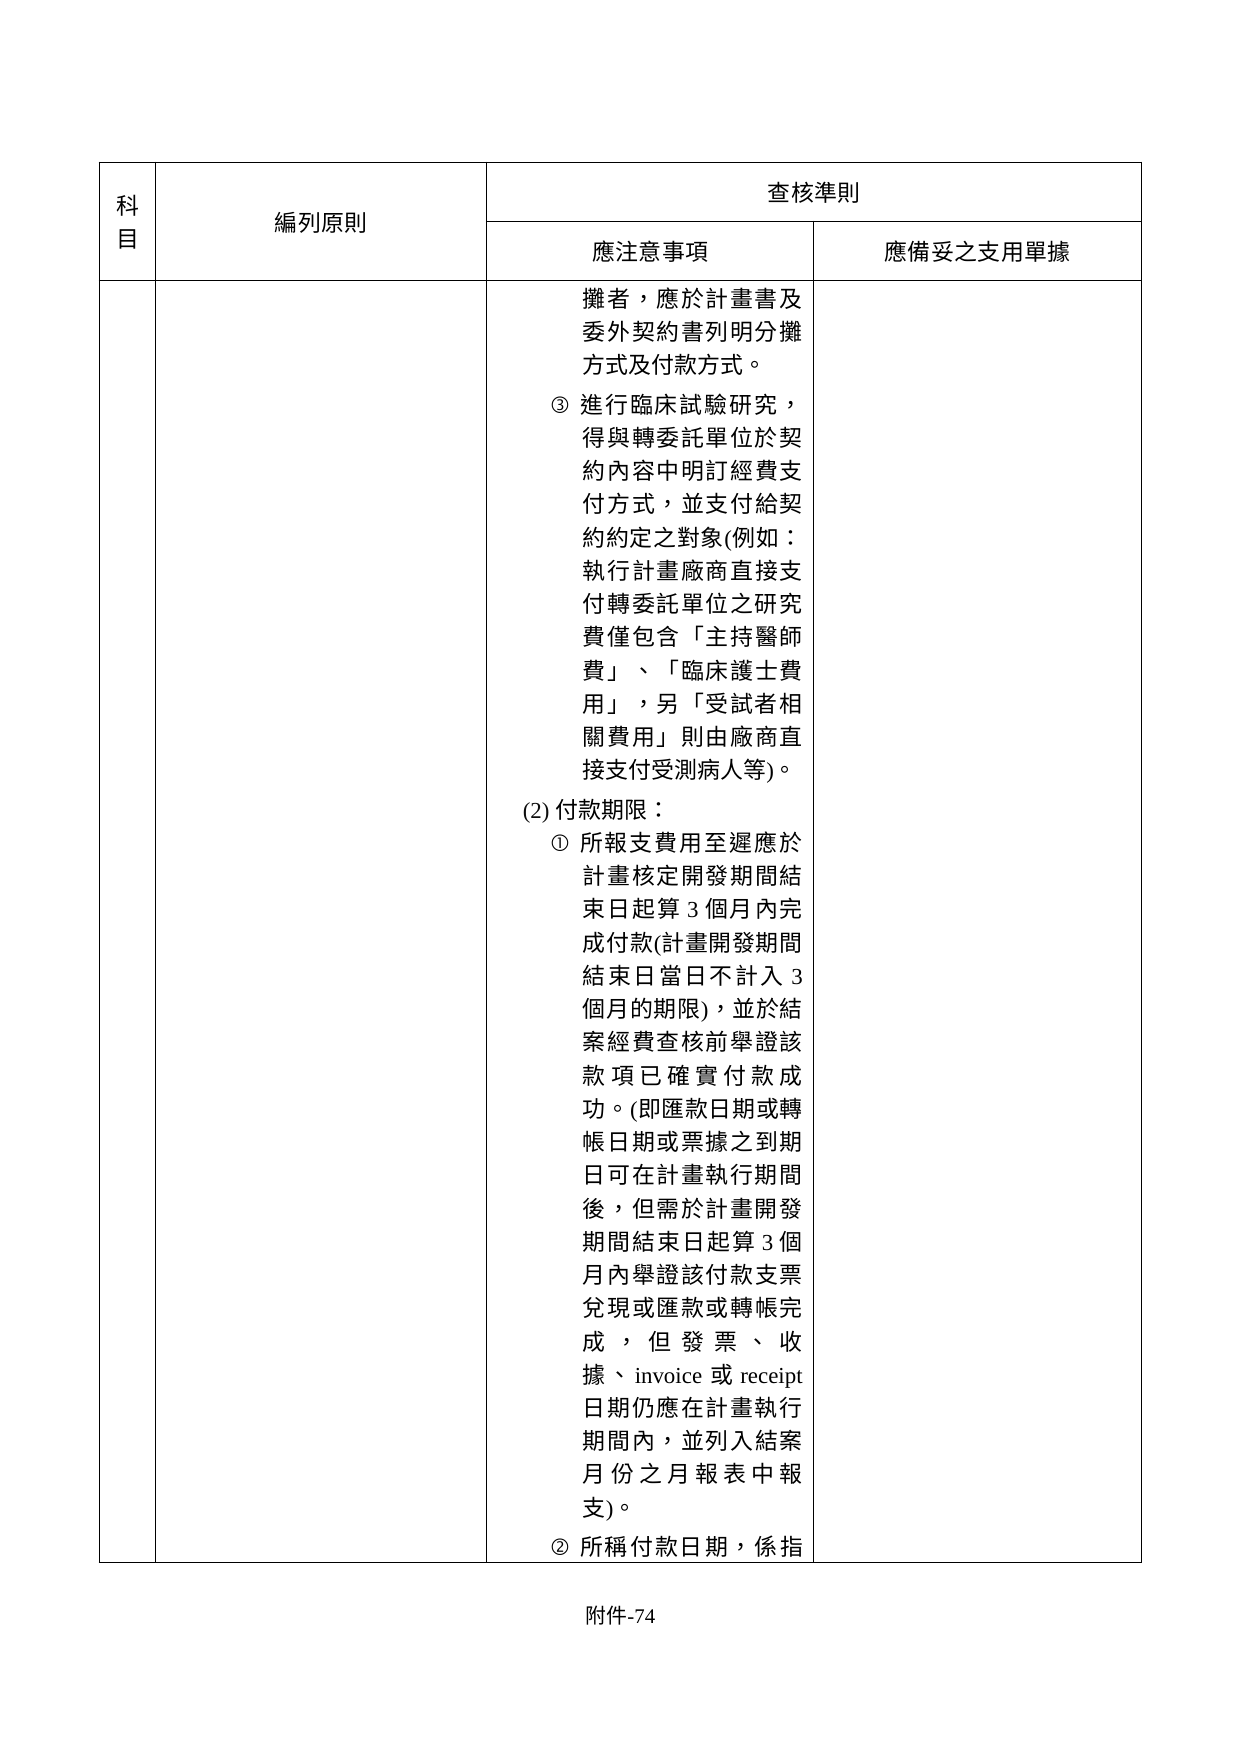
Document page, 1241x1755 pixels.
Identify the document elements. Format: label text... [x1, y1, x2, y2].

table_cell 應注意事項 [487, 222, 813, 280]
table_header 查核準則 [487, 163, 1141, 221]
table_header 編列原則 [156, 163, 486, 280]
table_cell 應備妥之支用單據 [814, 222, 1141, 280]
table_cell 攤者，應於計畫書及委外契約書列明分攤方式及付款方式。  進行臨床試驗研究，得與轉委託單位於契約內容中明訂經費支付方式，並支付給契約約定之對象(例如：執行計畫廠商直接支付轉委託單位之研究費僅包含「主持醫師費」、「臨床護士費用」，另「受試者相關費用」則由廠商直接支付受測病人等)。 付款期限：  所報支費用至遲應於計畫核定開發期間結束日起算3個月內完成付款(計畫開發期間結束日當日不計入3個月的期限)，並於結案經費查核前舉證該款項已確實付款成功。(即匯款日期或轉帳日期或票據之到期日可在計畫執行期間後，但需於計畫開發期間結束日起算3個月內舉證該付款支票兌現或匯款或轉帳完成，但發票、收據、invoice或receipt 日期仍應在計畫執行期間內，並列入結案月份之月報表中報支)。  所稱付款日期，係指 [487, 281, 813, 1562]
table_cell [156, 281, 486, 1562]
table_cell [814, 281, 1141, 1562]
table_header 科目 [100, 163, 155, 280]
table_cell [100, 281, 155, 1562]
